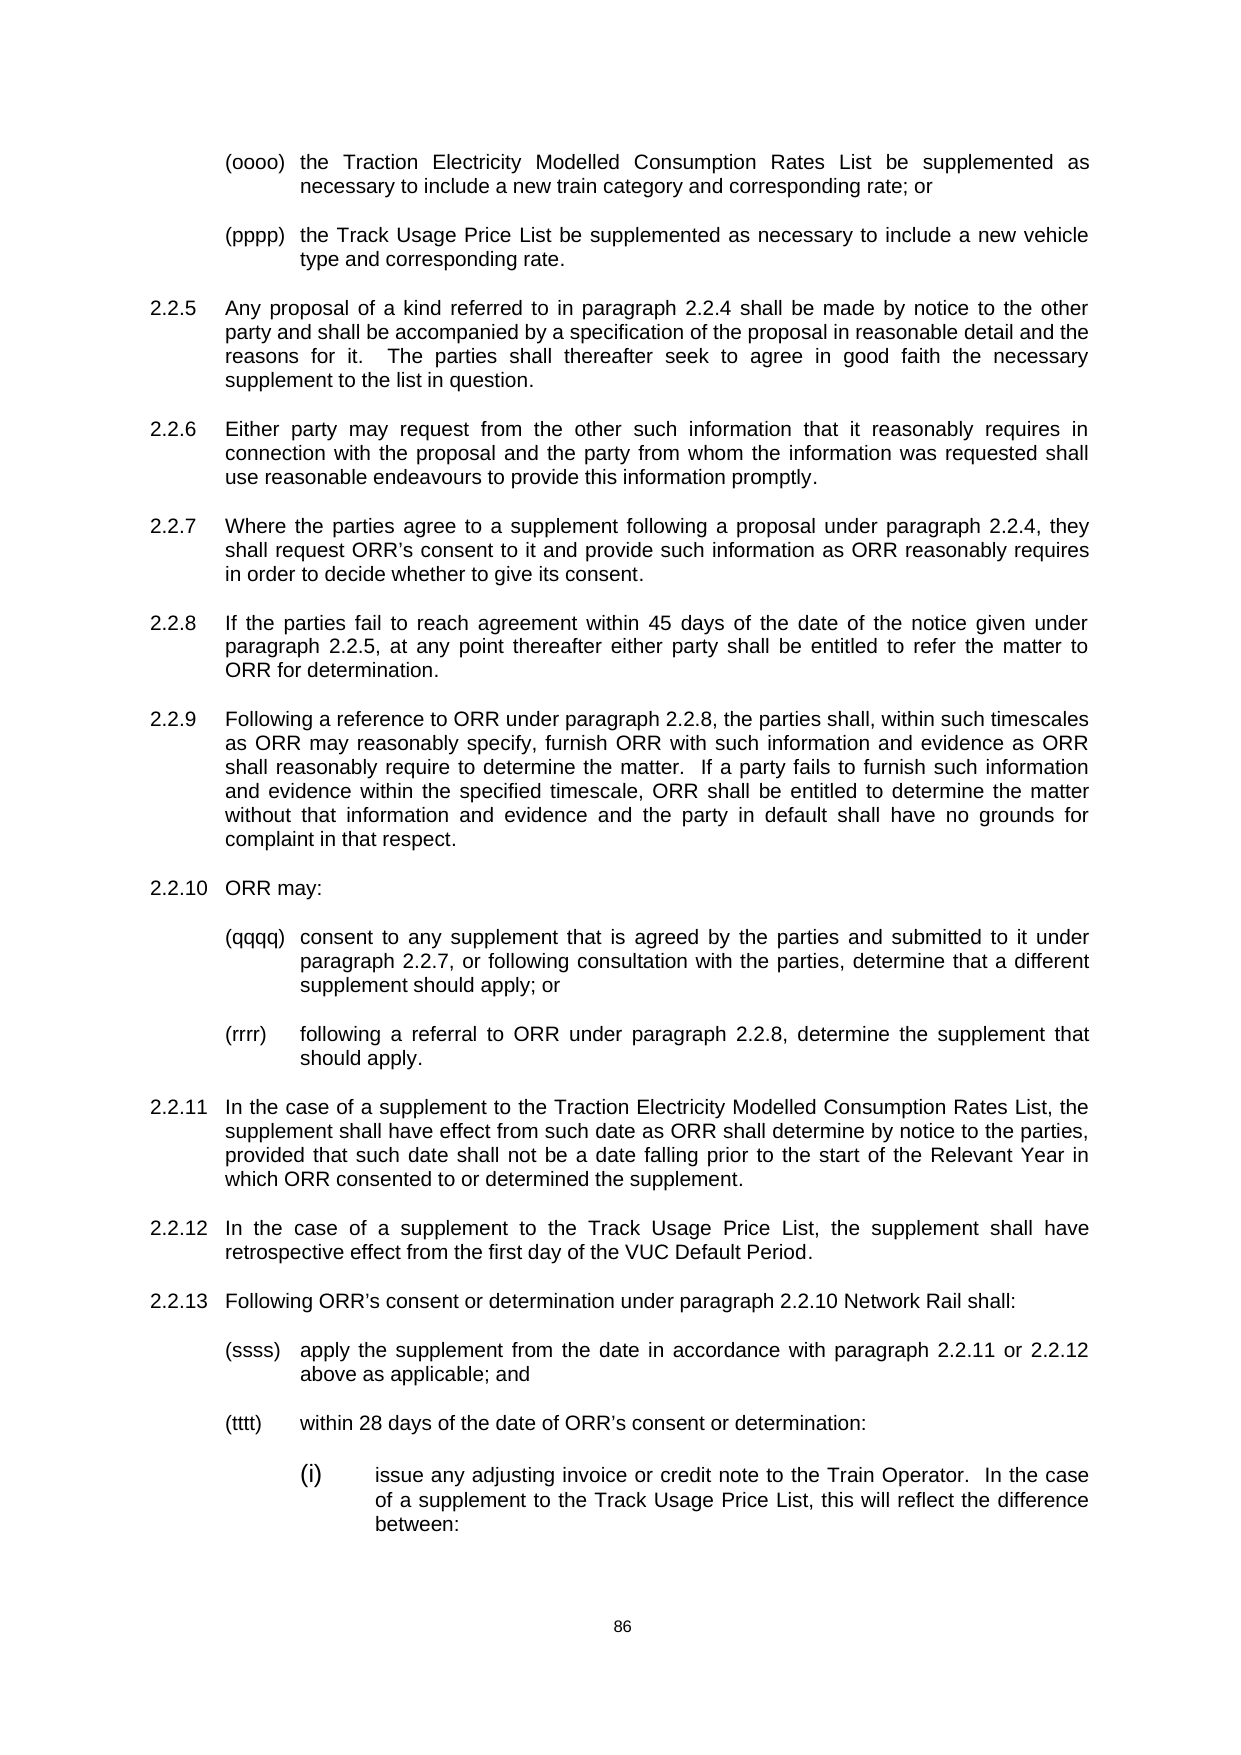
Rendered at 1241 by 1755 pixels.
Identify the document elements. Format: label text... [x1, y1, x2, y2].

list ORR may: [150, 876, 1090, 900]
list Where the parties agree to a supplement following a proposal under paragraph 2.2.4, they shall request ORR’s consent to it and provide such information as ORR reasonably requires in order to decide whether to give its consent. [150, 513, 1090, 585]
list Following ORR’s consent or determination under paragraph 2.2.10 Network Rail shall: [150, 1288, 1090, 1312]
subtitle apply the supplement from the date in accordance with paragraph 2.2.11 or 2.2.12 above as applicable; and [225, 1337, 1090, 1385]
list In the case of a supplement to the Traction Electricity Modelled Consumption Rates List, the supplement shall have effect from such date as ORR shall determine by notice to the parties, provided that such date shall not be a date falling prior to the start of the Relevant Year in which ORR consented to or determined the supplement. [150, 1095, 1090, 1191]
subtitle within 28 days of the date of ORR’s consent or determination: [225, 1410, 1090, 1434]
list Either party may request from the other such information that it reasonably requires in connection with the proposal and the party from whom the information was requested shall use reasonable endeavours to provide this information promptly. [150, 417, 1090, 488]
subtitle the Traction Electricity Modelled Consumption Rates List be supplemented as necessary to include a new train category and corresponding rate; or [225, 150, 1090, 198]
list In the case of a supplement to the Track Usage Price List, the supplement shall have retrospective effect from the first day of the VUC Default Period. [150, 1216, 1090, 1263]
subtitle the Track Usage Price List be supplemented as necessary to include a new vehicle type and corresponding rate. [225, 223, 1090, 271]
list If the parties fail to reach agreement within 45 days of the date of the notice given under paragraph 2.2.5, at any point thereafter either party shall be entitled to refer the matter to ORR for determination. [150, 610, 1090, 682]
list Any proposal of a kind referred to in paragraph 2.2.4 shall be made by notice to the other party and shall be accompanied by a specification of the proposal in reasonable detail and the reasons for it. The parties shall thereafter seek to agree in good faith the necessary supplement to the list in question. [150, 296, 1090, 392]
subtitle issue any adjusting invoice or credit note to the Train Operator. In the case of a supplement to the Track Usage Price List, this will reflect the difference between: [300, 1459, 1090, 1536]
list Following a reference to ORR under paragraph 2.2.8, the parties shall, within such timescales as ORR may reasonably specify, furnish ORR with such information and evidence as ORR shall reasonably require to determine the matter. If a party fails to furnish such information and evidence within the specified timescale, ORR shall be entitled to determine the matter without that information and evidence and the party in default shall have no grounds for complaint in that respect. [150, 707, 1090, 851]
subtitle consent to any supplement that is agreed by the parties and submitted to it under paragraph 2.2.7, or following consultation with the parties, determine that a different supplement should apply; or [225, 925, 1090, 997]
subtitle following a referral to ORR under paragraph 2.2.8, determine the supplement that should apply. [225, 1022, 1090, 1070]
